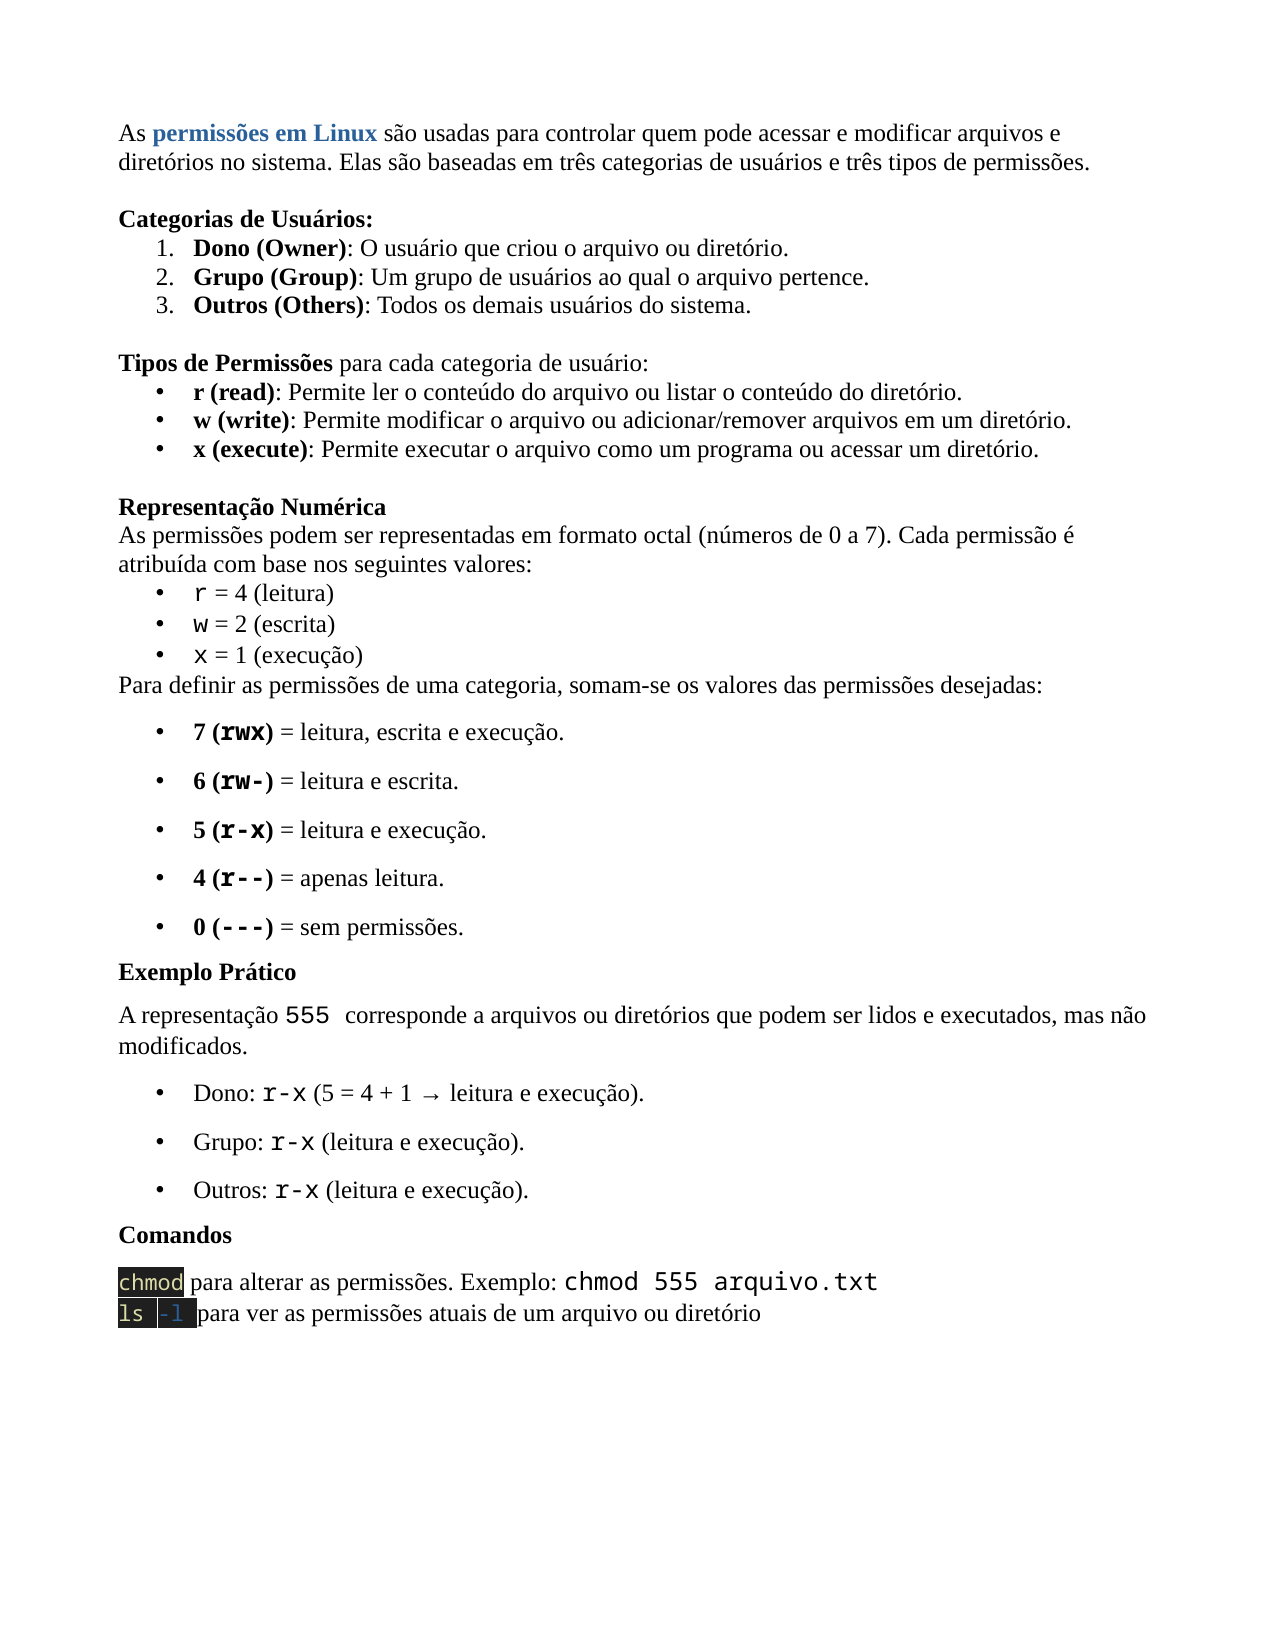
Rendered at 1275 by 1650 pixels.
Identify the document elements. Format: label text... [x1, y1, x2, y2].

list 6 (rw-) = leitura e escrita. [156, 763, 1157, 797]
list Outros: r-x (leitura e execução). [156, 1172, 1157, 1206]
list r = 4 (leitura) [156, 578, 1157, 609]
list Grupo (Group): Um grupo de usuários ao qual o arquivo pertence. [156, 262, 1157, 291]
text Para definir as permissões de uma categoria, somam-se os valores das permissões desejadas: [118, 671, 1157, 699]
text As permissões em Linux são usadas para controlar quem pode acessar e modificar arquivos e diretórios no sistema. Elas são baseadas em três categorias de usuários e três tipos de permissões. [118, 118, 1157, 176]
text Comandos [118, 1221, 1157, 1249]
list Outros (Others): Todos os demais usuários do sistema. [156, 291, 1157, 319]
text chmod para alterar as permissões. Exemplo: chmod 555 arquivo.txt ls -l para ver as permissões atuais de um arquivo ou diretório [118, 1264, 1157, 1328]
list w (write): Permite modificar o arquivo ou adicionar/remover arquivos em um diretório. [156, 406, 1157, 434]
list Grupo: r-x (leitura e execução). [156, 1123, 1157, 1157]
text A representação 555 corresponde a arquivos ou diretórios que podem ser lidos e executados, mas não modificados. [118, 1001, 1157, 1060]
text Tipos de Permissões para cada categoria de usuário: [118, 348, 1157, 377]
text Exemplo Prático [118, 957, 1157, 986]
text Representação Numérica [118, 492, 1157, 521]
list 4 (r--) = apenas leitura. [156, 860, 1157, 894]
list x (execute): Permite executar o arquivo como um programa ou acessar um diretório. [156, 434, 1157, 463]
text Categorias de Usuários: [118, 204, 1157, 233]
list 7 (rwx) = leitura, escrita e execução. [156, 714, 1157, 748]
list w = 2 (escrita) [156, 609, 1157, 640]
list x = 1 (execução) [156, 640, 1157, 671]
list r (read): Permite ler o conteúdo do arquivo ou listar o conteúdo do diretório. [156, 377, 1157, 406]
text As permissões podem ser representadas em formato octal (números de 0 a 7). Cada permissão é atribuída com base nos seguintes valores: [118, 521, 1157, 578]
list Dono (Owner): O usuário que criou o arquivo ou diretório. [156, 233, 1157, 262]
list 0 (---) = sem permissões. [156, 908, 1157, 943]
list 5 (r-x) = leitura e execução. [156, 811, 1157, 845]
list Dono: r-x (5 = 4 + 1 → leitura e execução). [156, 1075, 1157, 1109]
